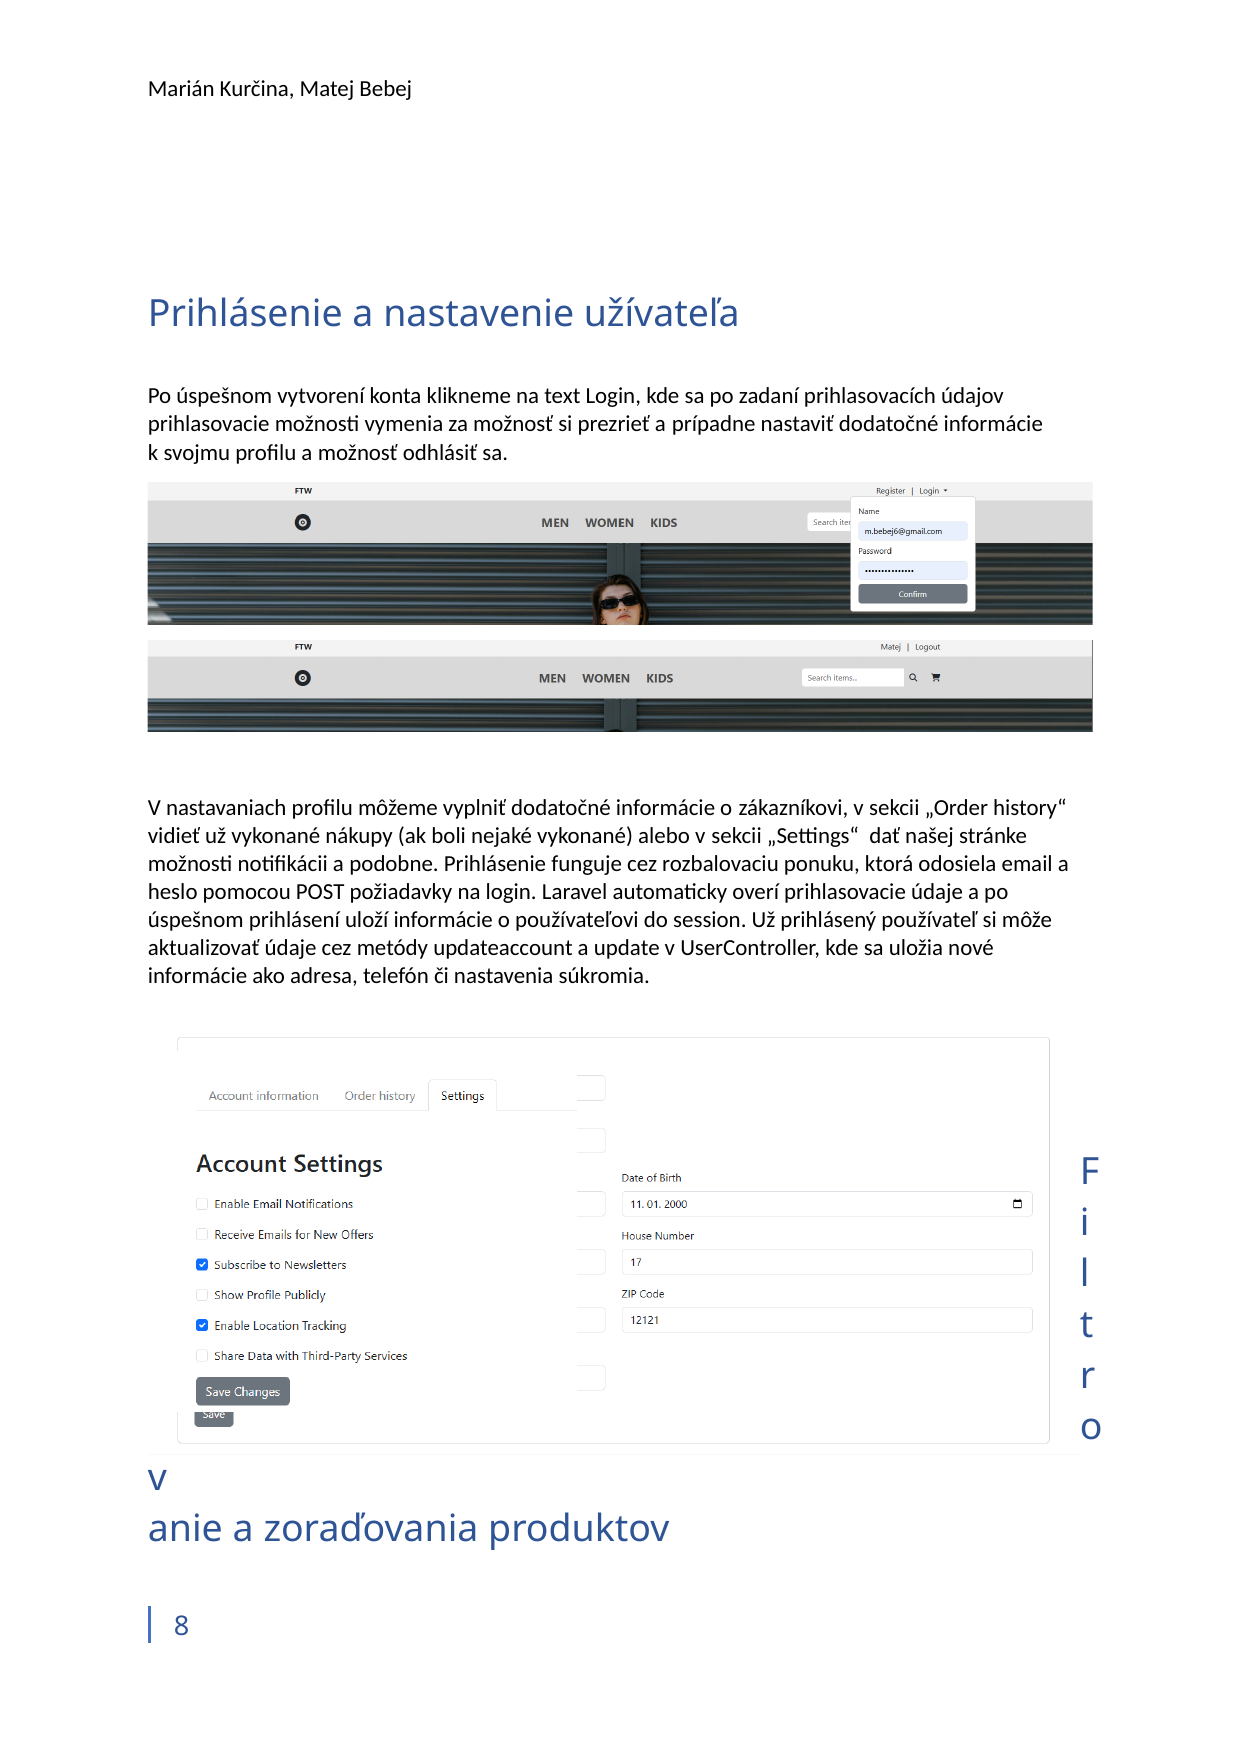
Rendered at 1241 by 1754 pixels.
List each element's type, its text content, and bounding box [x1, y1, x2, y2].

text Po úspešnom vytvorení konta klikneme na text Login, kde sa po zadaní prihlasovacích údajov prihlasovacie možnosti vymenia za možnosť si prezrieť a prípadne nastaviť dodatočné informácie k svojmu profilu a možnosť odhlásiť sa. [148, 382, 1093, 466]
text V nastavaniach profilu môžeme vyplniť dodatočné informácie o zákazníkovi, v sekcii „Order history“ vidieť už vykonané nákupy (ak boli nejaké vykonané) alebo v sekcii „Settings“ dať našej stránke možnosti notifikácii a podobne. Prihlásenie funguje cez rozbalovaciu ponuku, ktorá odosiela email a heslo pomocou POST požiadavky na login. Laravel automaticky overí prihlasovacie údaje a po úspešnom prihlásení uloží informácie o používateľovi do session. Už prihlásený používateľ si môže aktualizovať údaje cez metódy updateaccount a update v UserController, kde sa uložia nové informácie ako adresa, telefón či nastavenia súkromia. [148, 793, 1093, 989]
subtitle Prihlásenie a nastavenie užívateľa [148, 286, 1093, 337]
subtitle Filtrovanie a zoraďovania produktov [148, 1144, 1093, 1553]
